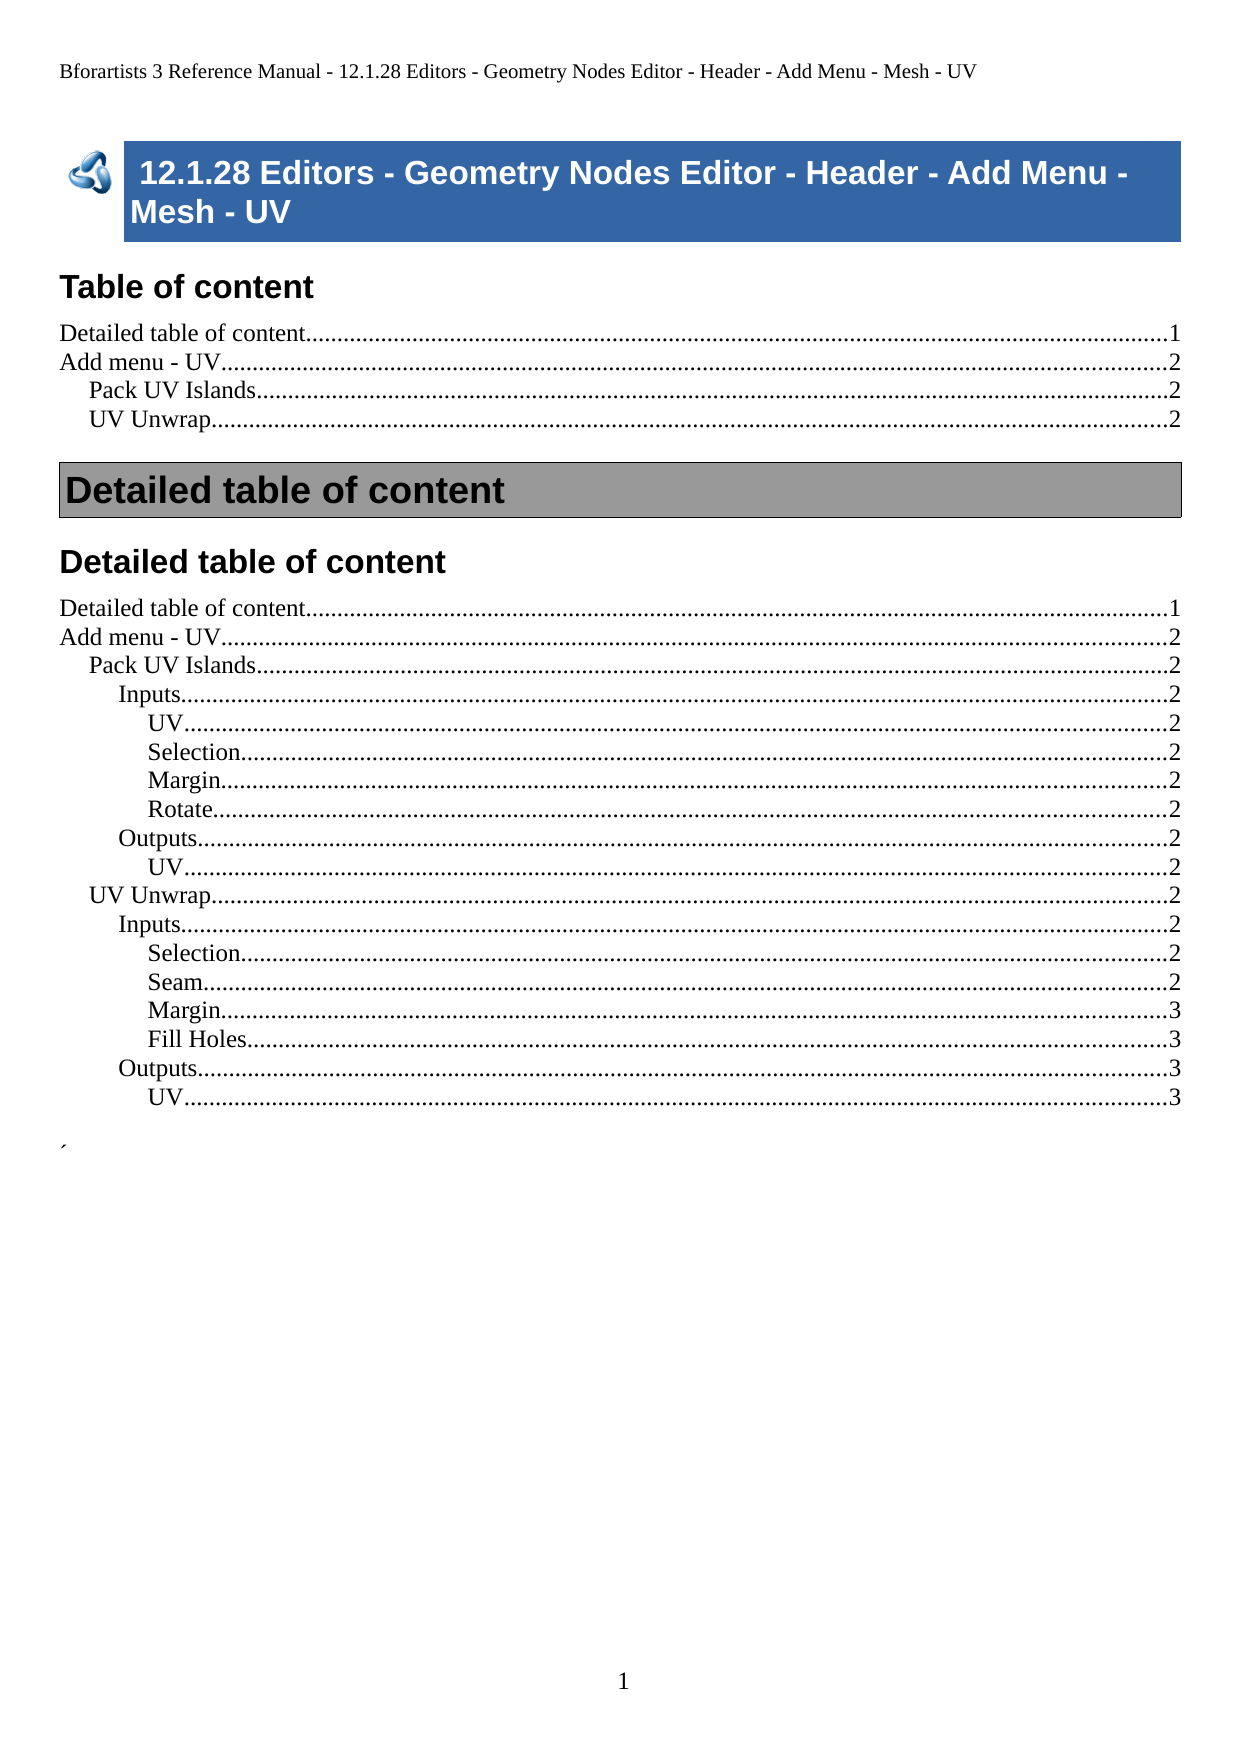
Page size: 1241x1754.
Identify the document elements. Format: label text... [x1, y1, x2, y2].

text Pack UV Islands 2 [88, 650, 1181, 679]
text Add menu - UV 2 [59, 622, 1181, 650]
text UV 3 [147, 1082, 1181, 1110]
text UV 2 [147, 708, 1181, 737]
text Outputs 3 [118, 1053, 1181, 1082]
text UV 2 [147, 852, 1181, 880]
text ´ [59, 1139, 1181, 1168]
text Detailed table of content 1 [59, 318, 1181, 347]
text Inputs 2 [118, 909, 1181, 938]
text Margin 2 [147, 765, 1181, 794]
text Selection 2 [147, 938, 1181, 967]
text UV Unwrap 2 [88, 404, 1181, 433]
table_header [59, 141, 124, 242]
text UV Unwrap 2 [88, 880, 1181, 909]
text Margin 3 [147, 995, 1181, 1024]
text Add menu - UV 2 [59, 347, 1181, 375]
subtitle Detailed table of content [59, 542, 1181, 580]
text Rotate 2 [147, 794, 1181, 823]
text Outputs 2 [118, 823, 1181, 852]
text Fill Holes 3 [147, 1024, 1181, 1053]
text Selection 2 [147, 737, 1181, 765]
subtitle Table of content [59, 267, 1181, 305]
table_header Detailed table of content [60, 463, 1181, 517]
text Pack UV Islands 2 [88, 375, 1181, 404]
text Seam 2 [147, 967, 1181, 995]
picture [65, 147, 114, 197]
table_header 12.1.28 Editors - Geometry Nodes Editor - Header - Add Menu - Mesh - UV [124, 141, 1181, 242]
text Inputs 2 [118, 679, 1181, 708]
text Detailed table of content 1 [59, 593, 1181, 622]
